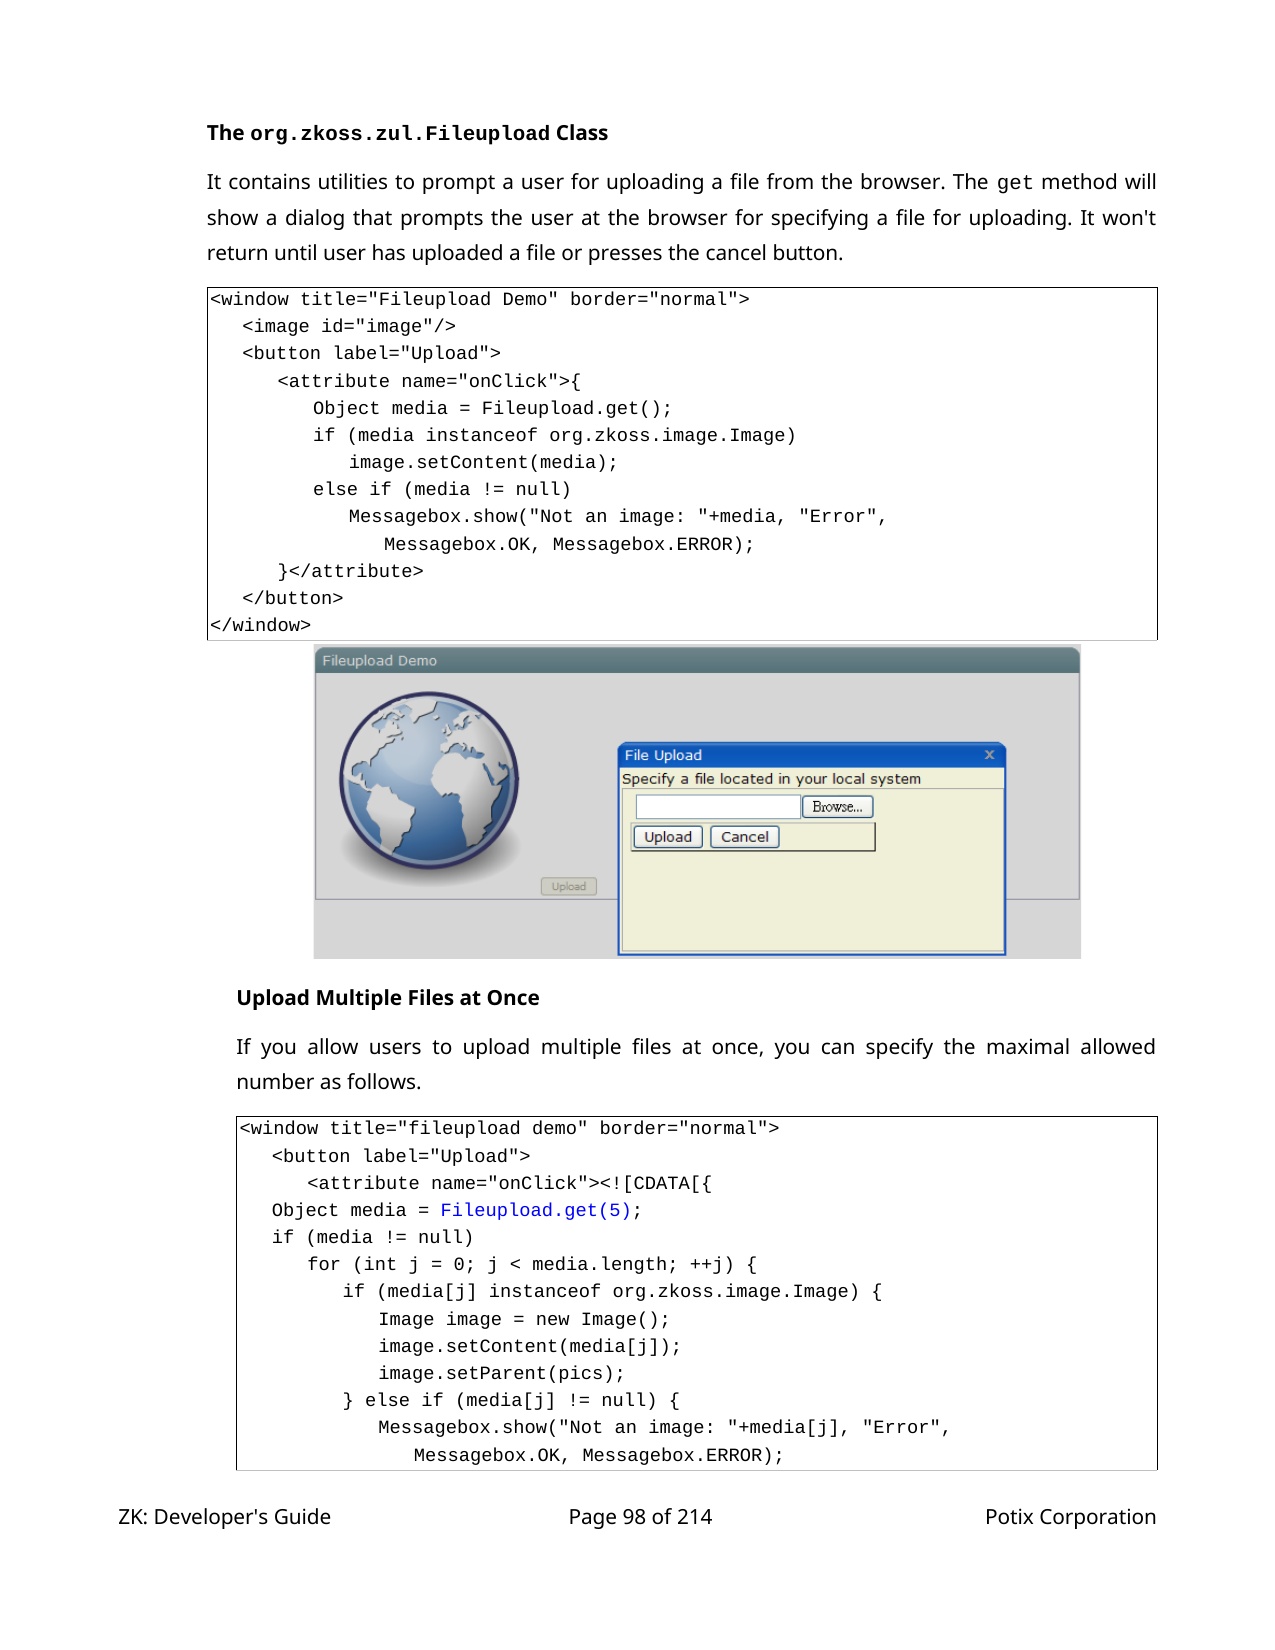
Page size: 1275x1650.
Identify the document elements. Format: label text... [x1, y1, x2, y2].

text <button label="Upload"> [237, 1143, 1157, 1168]
text if (media != null) [237, 1225, 1157, 1249]
picture [313, 644, 1082, 959]
text image.setParent(pics); [237, 1361, 1157, 1385]
text <attribute name="onClick"><![CDATA[{ [237, 1171, 1157, 1195]
text <window title="Fileupload Demo" border="normal"> [208, 288, 1157, 311]
text for (int j = 0; j < media.length; ++j) { [237, 1252, 1157, 1276]
text Object media = Fileupload.get(5); [237, 1198, 1157, 1222]
text else if (media != null) [208, 477, 1157, 501]
text image.setContent(media[j]); [237, 1334, 1157, 1358]
text Messagebox.show("Not an image: "+media, "Error", [208, 504, 1157, 529]
text Messagebox.OK, Messagebox.ERROR); [208, 532, 1157, 556]
text if (media[j] instanceof org.zkoss.image.Image) { [237, 1279, 1157, 1304]
text }</attribute> [208, 559, 1157, 583]
text Messagebox.OK, Messagebox.ERROR); [237, 1442, 1157, 1470]
text It contains utilities to prompt a user for uploading a file from the browser. The get method will show a dialog that prompts the user at the browser for specifying a file for uploading. It won't return until user has uploaded a file or presses the cancel button. [207, 167, 1157, 266]
text <window title="fileupload demo" border="normal"> [237, 1117, 1157, 1141]
text Image image = new Image(); [237, 1307, 1157, 1331]
text <attribute name="onClick">{ [208, 368, 1157, 393]
text </window> [208, 613, 1157, 640]
text <button label="Upload"> [208, 341, 1157, 366]
text Messagebox.show("Not an image: "+media[j], "Error", [237, 1415, 1157, 1439]
text If you allow users to upload multiple files at once, you can specify the maximal allowed number as follows. [236, 1032, 1157, 1096]
text image.setContent(media); [208, 450, 1157, 474]
subtitle The org.zkoss.zul.Fileupload Class [207, 118, 1157, 147]
text if (media instanceof org.zkoss.image.Image) [208, 423, 1157, 447]
text } else if (media[j] != null) { [237, 1388, 1157, 1412]
subtitle Upload Multiple Files at Once [236, 959, 1157, 1012]
text <image id="image"/> [208, 314, 1157, 338]
text </button> [208, 586, 1157, 610]
text Object media = Fileupload.get(); [208, 396, 1157, 420]
